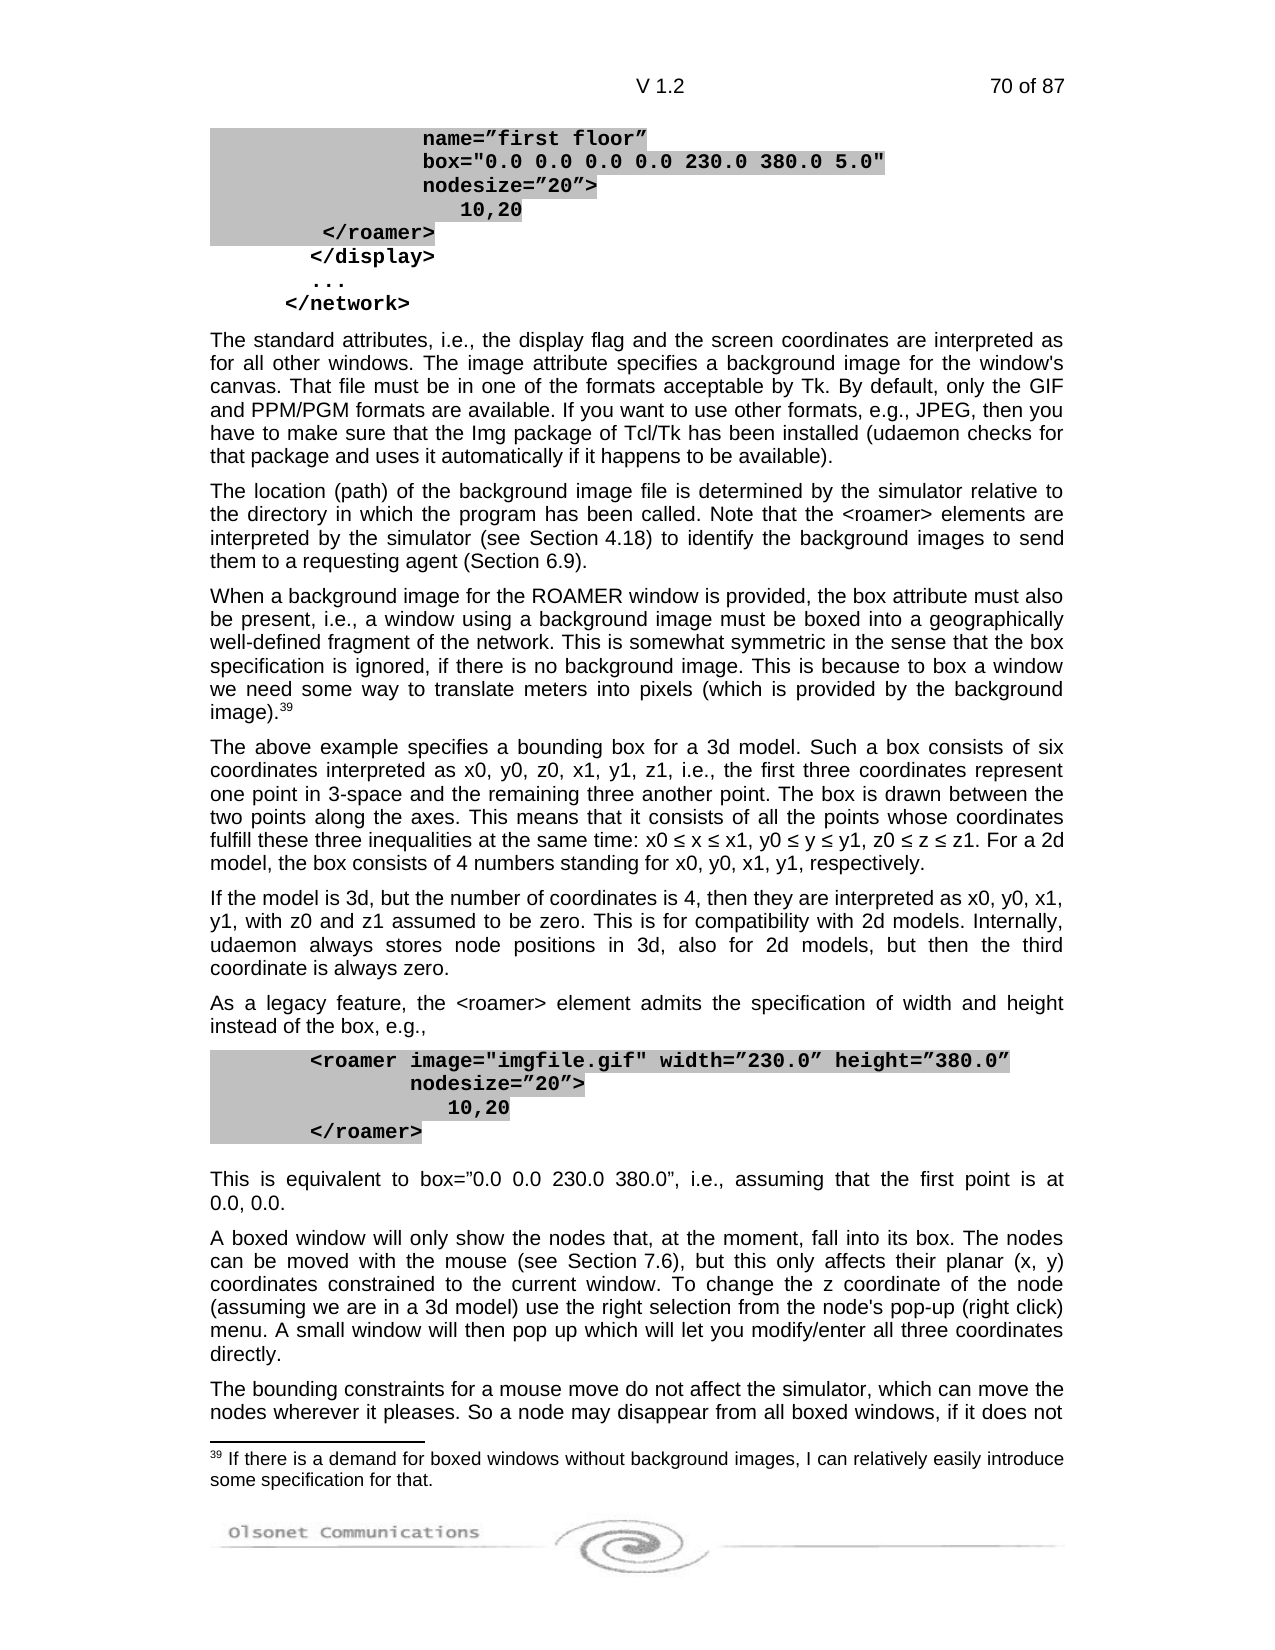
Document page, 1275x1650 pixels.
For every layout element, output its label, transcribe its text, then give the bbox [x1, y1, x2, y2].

text name=”first floor” [210, 128, 1065, 151]
text The standard attributes, i.e., the display flag and the screen coordinates are interpreted as for all other windows. The image attribute specifies a background image for the window's canvas. That file must be in one of the formats acceptable by Tk. By default, only the GIF and PPM/PGM formats are available. If you want to use other formats, e.g., JPEG, then you have to make sure that the Img package of Tcl/Tk has been installed (udaemon checks for that package and uses it automatically if it happens to be available). [210, 329, 1065, 468]
text ... [210, 269, 1065, 293]
text box="0.0 0.0 0.0 0.0 230.0 380.0 5.0" [210, 151, 1065, 175]
text </roamer> [210, 222, 1065, 246]
text As a legacy feature, the <roamer> element admits the specification of width and height instead of the box, e.g., [210, 991, 1065, 1038]
text This is equivalent to box=”0.0 0.0 230.0 380.0”, i.e., assuming that the first point is at 0.0, 0.0. [210, 1168, 1065, 1214]
text 10,20 [210, 1097, 1065, 1121]
text A boxed window will only show the nodes that, at the moment, fall into its box. The nodes can be moved with the mouse (see Section 7.6), but this only affects their planar (x, y) coordinates constrained to the current window. To change the z coordinate of the node (assuming we are in a 3d model) use the right selection from the node's pop-up (right click) menu. A small window will then pop up which will let you modify/enter all three coordinates directly. [210, 1226, 1065, 1366]
text When a background image for the ROAMER window is provided, the box attribute must also be present, i.e., a window using a background image must be boxed into a geographically well-defined fragment of the network. This is somewhat symmetric in the sense that the box specification is ignored, if there is no background image. This is because to box a window we need some way to translate meters into pixels (which is provided by the background image). [210, 584, 1065, 724]
text </roamer> [210, 1121, 1065, 1144]
text The above example specifies a bounding box for a 3d model. Such a box consists of six coordinates interpreted as x0, y0, z0, x1, y1, z1, i.e., the first three coordinates represent one point in 3-space and the remaining three another point. The box is drawn between the two points along the axes. This means that it consists of all the points whose coordinates fulfill these three inequalities at the same time: x0 ≤ x ≤ x1, y0 ≤ y ≤ y1, z0 ≤ z ≤ z1. For a 2d model, the box consists of 4 numbers standing for x0, y0, x1, y1, respectively. [210, 736, 1065, 875]
text </network> [210, 293, 1065, 317]
text 10,20 [210, 199, 1065, 222]
picture [210, 1504, 1065, 1596]
text The location (path) of the background image file is determined by the simulator relative to the directory in which the program has been called. Note that the <roamer> elements are interpreted by the simulator (see Section 4.18) to identify the background images to send them to a requesting agent (Section 6.9). [210, 480, 1065, 573]
text nodesize=”20”> [210, 175, 1065, 199]
text <roamer image="imgfile.gif" width=”230.0” height=”380.0” [210, 1050, 1065, 1073]
text If the model is 3d, but the number of coordinates is 4, then they are interpreted as x0, y0, x1, y1, with z0 and z1 assumed to be zero. This is for compatibility with 2d models. Internally, udaemon always stores node positions in 3d, also for 2d models, but then the third coordinate is always zero. [210, 887, 1065, 980]
text The bounding constraints for a mouse move do not affect the simulator, which can move the nodes wherever it pleases. So a node may disappear from all boxed windows, if it does not [210, 1377, 1065, 1424]
text </display> [210, 246, 1065, 269]
text nodesize=”20”> [210, 1073, 1065, 1097]
text If there is a demand for boxed windows without background images, I can relatively easily introduce some specification for that. [210, 1448, 1065, 1490]
